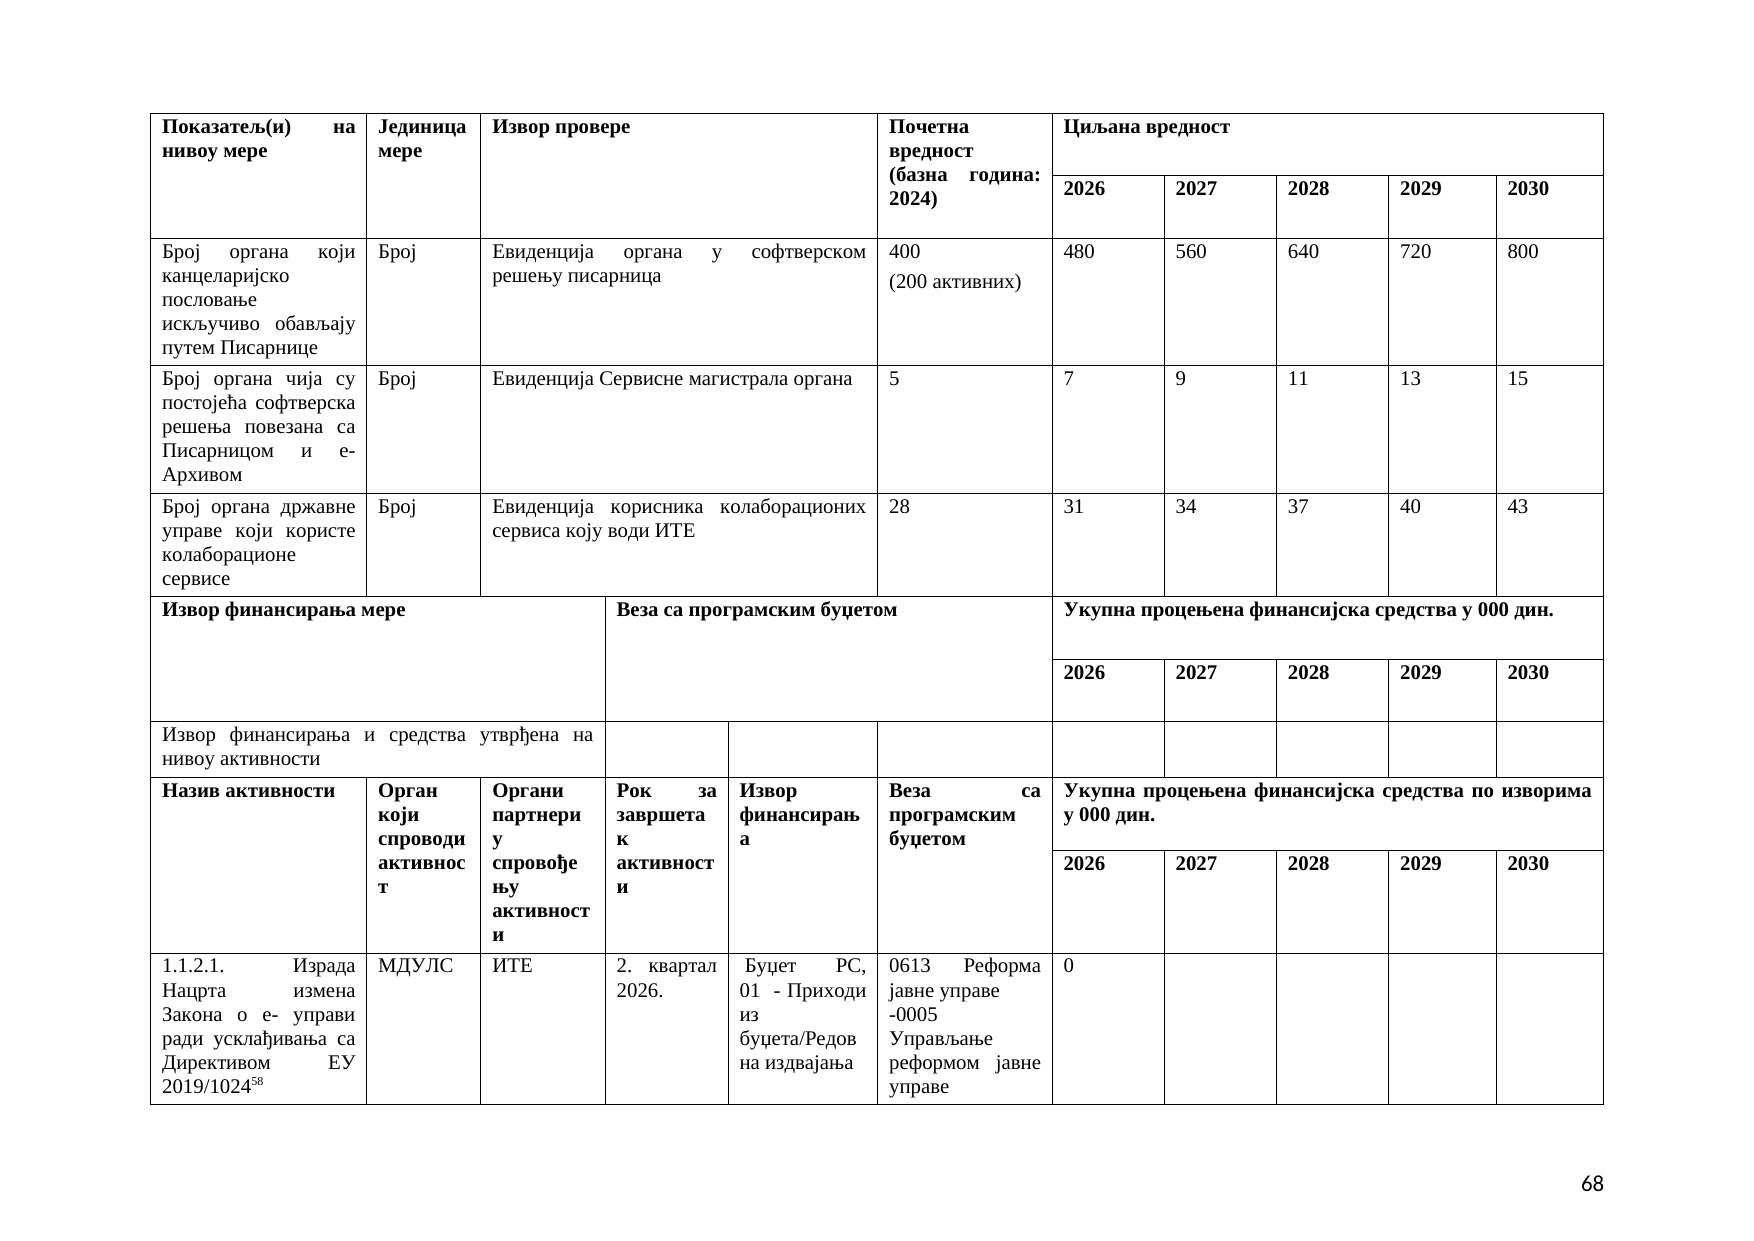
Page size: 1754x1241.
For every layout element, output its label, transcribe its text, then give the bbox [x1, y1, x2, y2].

table_cell 720 [1389, 239, 1496, 365]
table_cell 2028 [1277, 851, 1388, 952]
table_cell 2029 [1389, 851, 1496, 952]
table_cell 28 [878, 494, 1052, 596]
table_cell Број [367, 494, 480, 596]
table_cell 1.1.2.1. Израда Нацрта измена Закона о е- управи ради усклађивања са Директивом ЕУ 2019/102458 [151, 954, 366, 1104]
table_cell 640 [1277, 239, 1388, 365]
table_cell Укупна процењена финансијска средства по изворима у 000 дин. [1053, 778, 1603, 850]
table_cell [606, 722, 728, 777]
table_cell [1389, 954, 1496, 1104]
table_cell 5 [878, 366, 1052, 493]
table_cell Евиденција Сервиснe магистрала органа [481, 366, 877, 493]
table_cell Евиденција корисника колаборационих сервиса коју води ИТЕ [481, 494, 877, 596]
table_cell Број [367, 239, 480, 365]
table_cell 2. квартал 2026. [606, 954, 728, 1104]
table_cell [1497, 954, 1603, 1104]
table_cell Орган који спроводи активност [367, 778, 480, 952]
table_cell 2027 [1165, 851, 1276, 952]
table_cell 2027 [1165, 176, 1276, 237]
table_cell 2030 [1497, 660, 1603, 721]
table_cell 800 [1497, 239, 1603, 365]
table_cell Назив активности [151, 778, 366, 952]
table_cell Извор финансирања [729, 778, 877, 952]
table_cell [1165, 722, 1276, 777]
table_cell 37 [1277, 494, 1388, 596]
table_cell [878, 722, 1052, 777]
table_cell 13 [1389, 366, 1496, 493]
table_cell Циљана вредност [1053, 114, 1603, 175]
table_cell [1165, 954, 1276, 1104]
table_cell Веза са програмским буџетом [606, 597, 1052, 721]
table_cell 2029 [1389, 176, 1496, 237]
table_cell Број органа чија су постојећа софтверска решења повезана са Писарницом и е-Архивом [151, 366, 366, 493]
table_cell 2026 [1053, 851, 1164, 952]
table_cell 2030 [1497, 851, 1603, 952]
table_cell 2026 [1053, 660, 1164, 721]
table_cell 0 [1053, 954, 1164, 1104]
table_cell 2030 [1497, 176, 1603, 237]
table_cell Укупна процењена финансијска средства у 000 дин. [1053, 597, 1603, 659]
table_cell 31 [1053, 494, 1164, 596]
table_cell Број органа државне управе који користе колаборационе сервисе [151, 494, 366, 596]
table_cell Показатељ(и) на нивоу мере [151, 114, 366, 237]
table_cell 40 [1389, 494, 1496, 596]
table_cell Евиденција органа у софтверском решењу писарница [481, 239, 877, 365]
table_cell 7 [1053, 366, 1164, 493]
table_cell 15 [1497, 366, 1603, 493]
table_cell Извор провере [481, 114, 877, 237]
table_cell МДУЛС [367, 954, 480, 1104]
table_cell 480 [1053, 239, 1164, 365]
table_cell Извор финансирања и средства утврђена на нивоу активности [151, 722, 605, 777]
table_cell ИТЕ [481, 954, 605, 1104]
table_cell Број органа који канцеларијско пословање искључиво обављају путем Писарнице [151, 239, 366, 365]
table_cell Јединица мере [367, 114, 480, 237]
table_cell 34 [1165, 494, 1276, 596]
table_cell 9 [1165, 366, 1276, 493]
table_cell 2028 [1277, 176, 1388, 237]
table_cell 400 (200 активних) [878, 239, 1052, 365]
table_cell 0613 Реформа јавне управе -0005 Управљање реформом јавне управе [878, 954, 1052, 1104]
table_cell Извор финансирања мере [151, 597, 605, 721]
table_cell [1053, 722, 1164, 777]
table_cell Буџет РС, 01 - Приходи из буџета/Редовна издвајања [729, 954, 877, 1104]
table_cell 2027 [1165, 660, 1276, 721]
table_cell [1277, 722, 1388, 777]
table_cell Број [367, 366, 480, 493]
table_cell [729, 722, 877, 777]
table_cell 43 [1497, 494, 1603, 596]
table_cell [1389, 722, 1496, 777]
table_cell Рок за завршетак активности [606, 778, 728, 952]
table_cell 11 [1277, 366, 1388, 493]
table_cell Органи партнери у спровођењу активности [481, 778, 605, 952]
table_cell 2026 [1053, 176, 1164, 237]
table_cell 2028 [1277, 660, 1388, 721]
table_cell Почетна вредност (базна година: 2024) [878, 114, 1052, 237]
table_cell Веза са програмским буџетом [878, 778, 1052, 952]
table_cell [1497, 722, 1603, 777]
table_cell 560 [1165, 239, 1276, 365]
table_cell [1277, 954, 1388, 1104]
table_cell 2029 [1389, 660, 1496, 721]
